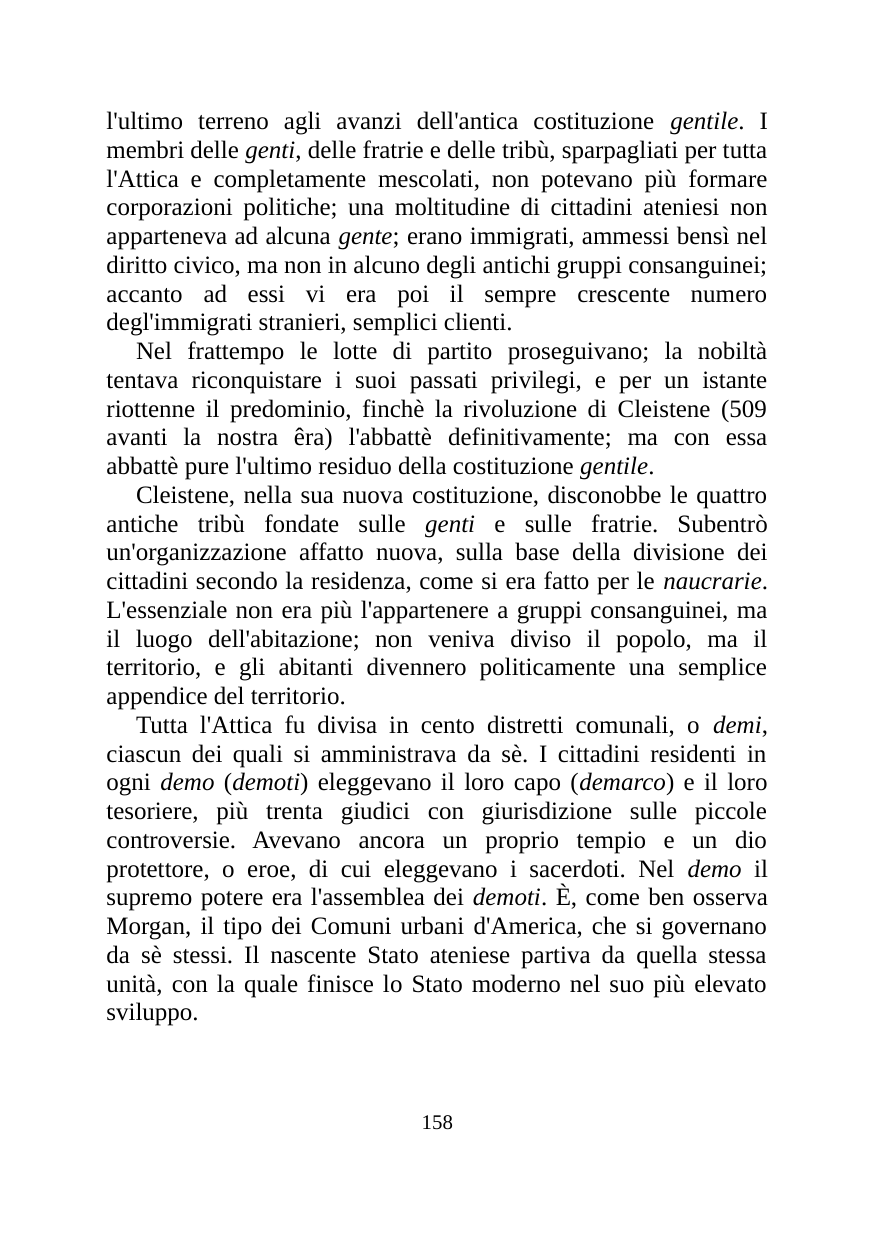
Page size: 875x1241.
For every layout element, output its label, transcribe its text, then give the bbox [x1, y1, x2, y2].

text Cleistene, nella sua nuova costituzione, disconobbe le quattro antiche tribù fondate sulle genti e sulle fratrie. Subentrò un'organizzazione affatto nuova, sulla base della divisione dei cittadini secondo la residenza, come si era fatto per le naucrarie. L'essenziale non era più l'appartenere a gruppi consanguinei, ma il luogo dell'abitazione; non veniva diviso il popolo, ma il territorio, e gli abitanti divennero politicamente una semplice appendice del territorio. [106, 480, 768, 710]
text Tutta l'Attica fu divisa in cento distretti comunali, o demi, ciascun dei quali si amministrava da sè. I cittadini residenti in ogni demo (demoti) eleggevano il loro capo (demarco) e il loro tesoriere, più trenta giudici con giurisdizione sulle piccole controversie. Avevano ancora un proprio tempio e un dio protettore, o eroe, di cui eleggevano i sacerdoti. Nel demo il supremo potere era l'assemblea dei demoti. È, come ben osserva Morgan, il tipo dei Comuni urbani d'America, che si governano da sè stessi. Il nascente Stato ateniese partiva da quella stessa unità, con la quale finisce lo Stato moderno nel suo più elevato sviluppo. [106, 710, 768, 1026]
text l'ultimo terreno agli avanzi dell'antica costituzione gentile. I membri delle genti, delle fratrie e delle tribù, sparpagliati per tutta l'Attica e completamente mescolati, non potevano più formare corporazioni politiche; una moltitudine di cittadini ateniesi non apparteneva ad alcuna gente; erano immigrati, ammessi bensì nel diritto civico, ma non in alcuno degli antichi gruppi consanguinei; accanto ad essi vi era poi il sempre crescente numero degl'immigrati stranieri, semplici clienti. [106, 106, 768, 336]
text Nel frattempo le lotte di partito proseguivano; la nobiltà tentava riconquistare i suoi passati privilegi, e per un istante riottenne il predominio, finchè la rivoluzione di Cleistene (509 avanti la nostra êra) l'abbattè definitivamente; ma con essa abbattè pure l'ultimo residuo della costituzione gentile. [106, 336, 768, 480]
